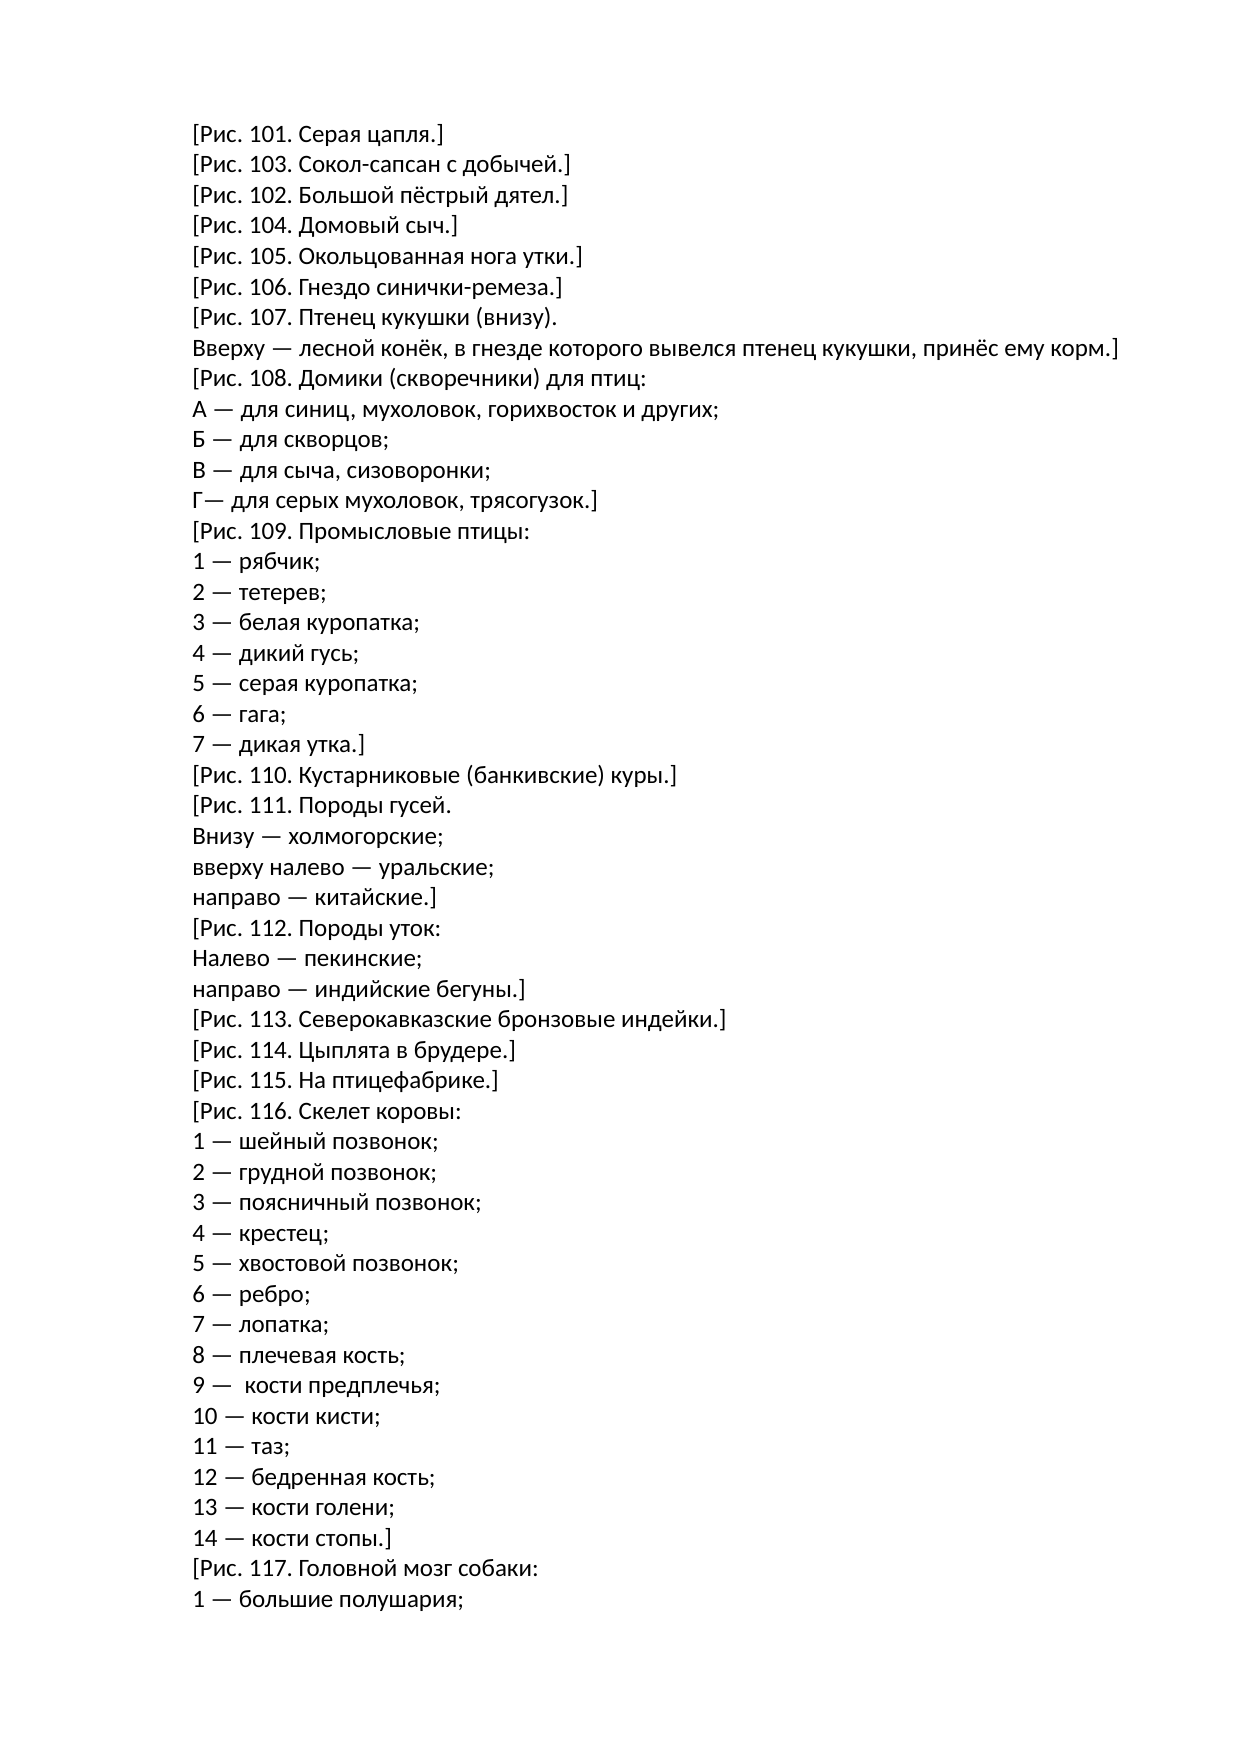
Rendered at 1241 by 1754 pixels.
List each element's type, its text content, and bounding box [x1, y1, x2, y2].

text Внизу — холмогорские; [118, 820, 1122, 851]
text [Рис. 102. Большой пёстрый дятел.] [118, 179, 1122, 210]
text Налево — пекинские; [118, 942, 1122, 973]
text Вверху — лесной конёк, в гнезде которого вывелся птенец кукушки, принёс ему корм.] [118, 332, 1122, 362]
text направо — индийские бегуны.] [118, 973, 1122, 1003]
text [Рис. 104. Домовый сыч.] [118, 210, 1122, 240]
text 12 — бедренная кость; [118, 1461, 1122, 1492]
text 4 — крестец; [118, 1217, 1122, 1247]
text [Рис. 117. Головной мозг собаки: [118, 1553, 1122, 1583]
text 8 — плечевая кость; [118, 1339, 1122, 1369]
text вверху налево — уральские; [118, 851, 1122, 881]
text 7 — лопатка; [118, 1308, 1122, 1339]
text А — для синиц, мухоловок, горихвосток и других; [118, 393, 1122, 423]
text направо — китайские.] [118, 881, 1122, 912]
text 2 — грудной позвонок; [118, 1156, 1122, 1186]
text [Рис. 106. Гнездо синички-ремеза.] [118, 271, 1122, 301]
text [Рис. 105. Окольцованная нога утки.] [118, 240, 1122, 271]
text [Рис. 107. Птенец кукушки (внизу). [118, 301, 1122, 332]
text [Рис. 114. Цыплята в брудере.] [118, 1034, 1122, 1064]
text [Рис. 113. Северокавказские бронзовые индейки.] [118, 1003, 1122, 1034]
text 5 — серая куропатка; [118, 667, 1122, 698]
text [Рис. 101. Серая цапля.] [118, 118, 1122, 149]
text 13 — кости голени; [118, 1492, 1122, 1522]
text Г— для серых мухоловок, трясогузок.] [118, 484, 1122, 515]
text 6 — гага; [118, 698, 1122, 728]
text [Рис. 115. На птицефабрике.] [118, 1064, 1122, 1095]
text Б — для скворцов; [118, 423, 1122, 454]
text 6 — ребро; [118, 1278, 1122, 1308]
text [Рис. 111. Породы гусей. [118, 789, 1122, 820]
text [Рис. 108. Домики (скворечники) для птиц: [118, 362, 1122, 393]
text [Рис. 112. Породы уток: [118, 912, 1122, 942]
text 14 — кости стопы.] [118, 1522, 1122, 1553]
text 1 — большие полушария; [118, 1583, 1122, 1614]
text 7 — дикая утка.] [118, 728, 1122, 759]
text 10 — кости кисти; [118, 1400, 1122, 1431]
text [Рис. 103. Сокол-сапсан с добычей.] [118, 149, 1122, 179]
text 1 — рябчик; [118, 545, 1122, 576]
text [Рис. 109. Промысловые птицы: [118, 515, 1122, 545]
text [Рис. 116. Скелет коровы: [118, 1095, 1122, 1125]
text [Рис. 110. Кустарниковые (банкивские) куры.] [118, 759, 1122, 789]
text В — для сыча, сизоворонки; [118, 454, 1122, 484]
text 4 — дикий гусь; [118, 637, 1122, 667]
text 3 — поясничный позвонок; [118, 1186, 1122, 1217]
text 9 — кости предплечья; [118, 1369, 1122, 1400]
text 1 — шейный позвонок; [118, 1125, 1122, 1156]
text 3 — белая куропатка; [118, 606, 1122, 637]
text 11 — таз; [118, 1431, 1122, 1461]
text 5 — хвостовой позвонок; [118, 1247, 1122, 1278]
text 2 — тетерев; [118, 576, 1122, 606]
